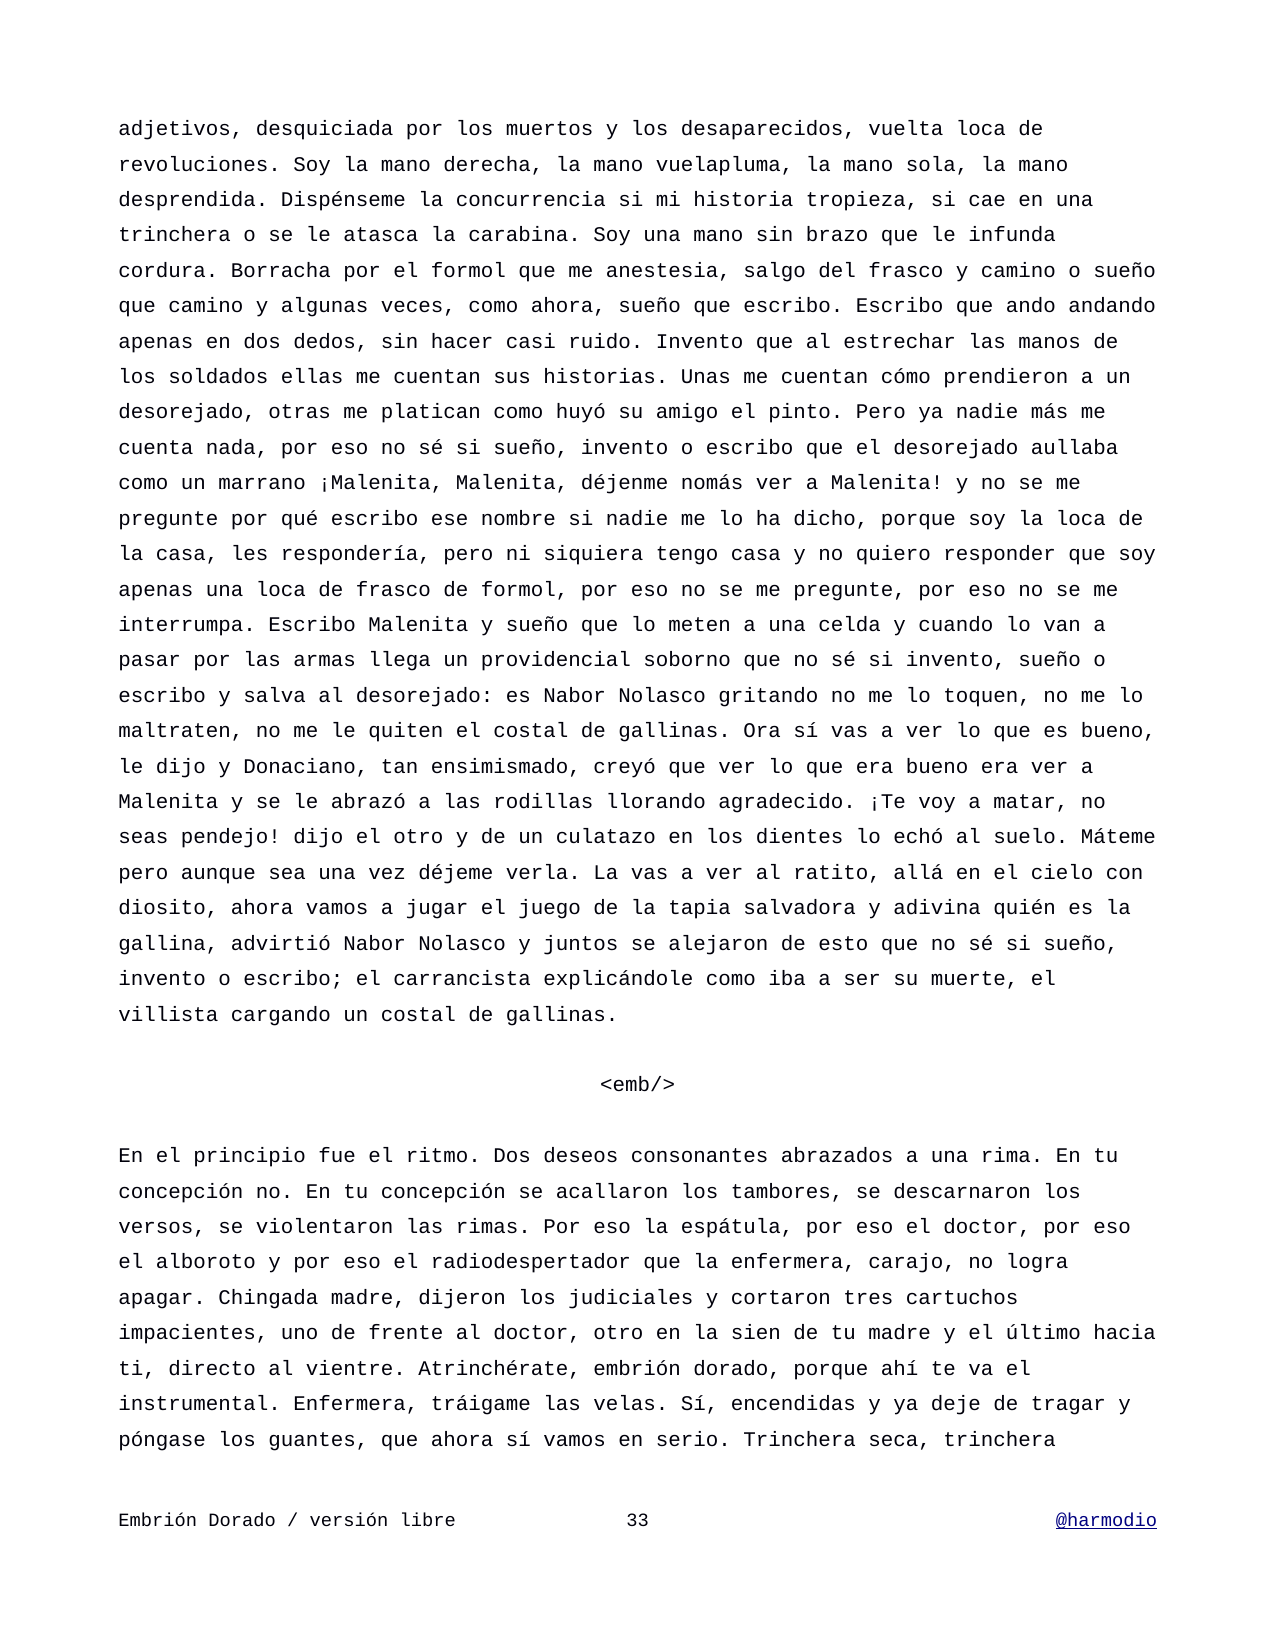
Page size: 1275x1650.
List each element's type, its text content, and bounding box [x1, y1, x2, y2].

text En el principio fue el ritmo. Dos deseos consonantes abrazados a una rima. En tu concepción no. En tu concepción se acallaron los tambores, se descarnaron los versos, se violentaron las rimas. Por eso la espátula, por eso el doctor, por eso el alboroto y por eso el radiodespertador que la enfermera, carajo, no logra apagar. Chingada madre, dijeron los judiciales y cortaron tres cartuchos impacientes, uno de frente al doctor, otro en la sien de tu madre y el último hacia ti, directo al vientre. Atrinchérate, embrión dorado, porque ahí te va el instrumental. Enfermera, tráigame las velas. Sí, encendidas y ya deje de tragar y póngase los guantes, que ahora sí vamos en serio. Trinchera seca, trinchera [118, 1145, 1157, 1452]
text adjetivos, desquiciada por los muertos y los desaparecidos, vuelta loca de revoluciones. Soy la mano derecha, la mano vuelapluma, la mano sola, la mano desprendida. Dispénseme la concurrencia si mi historia tropieza, si cae en una trinchera o se le atasca la carabina. Soy una mano sin brazo que le infunda cordura. Borracha por el formol que me anestesia, salgo del frasco y camino o sueño que camino y algunas veces, como ahora, sueño que escribo. Escribo que ando andando apenas en dos dedos, sin hacer casi ruido. Invento que al estrechar las manos de los soldados ellas me cuentan sus historias. Unas me cuentan cómo prendieron a un desorejado, otras me platican como huyó su amigo el pinto. Pero ya nadie más me cuenta nada, por eso no sé si sueño, invento o escribo que el desorejado aullaba como un marrano ¡Malenita, Malenita, déjenme nomás ver a Malenita! y no se me pregunte por qué escribo ese nombre si nadie me lo ha dicho, porque soy la loca de la casa, les respondería, pero ni siquiera tengo casa y no quiero responder que soy apenas una loca de frasco de formol, por eso no se me pregunte, por eso no se me interrumpa. Escribo Malenita y sueño que lo meten a una celda y cuando lo van a pasar por las armas llega un providencial soborno que no sé si invento, sueño o escribo y salva al desorejado: es Nabor Nolasco gritando no me lo toquen, no me lo maltraten, no me le quiten el costal de gallinas. Ora sí vas a ver lo que es bueno, le dijo y Donaciano, tan ensimismado, creyó que ver lo que era bueno era ver a Malenita y se le abrazó a las rodillas llorando agradecido. ¡Te voy a matar, no seas pendejo! dijo el otro y de un culatazo en los dientes lo echó al suelo. Máteme pero aunque sea una vez déjeme verla. La vas a ver al ratito, allá en el cielo con diosito, ahora vamos a jugar el juego de la tapia salvadora y adivina quién es la gallina, advirtió Nabor Nolasco y juntos se alejaron de esto que no sé si sueño, invento o escribo; el carrancista explicándole como iba a ser su muerte, el villista cargando un costal de gallinas. [118, 118, 1157, 1027]
text <emb/> [118, 1074, 1157, 1098]
